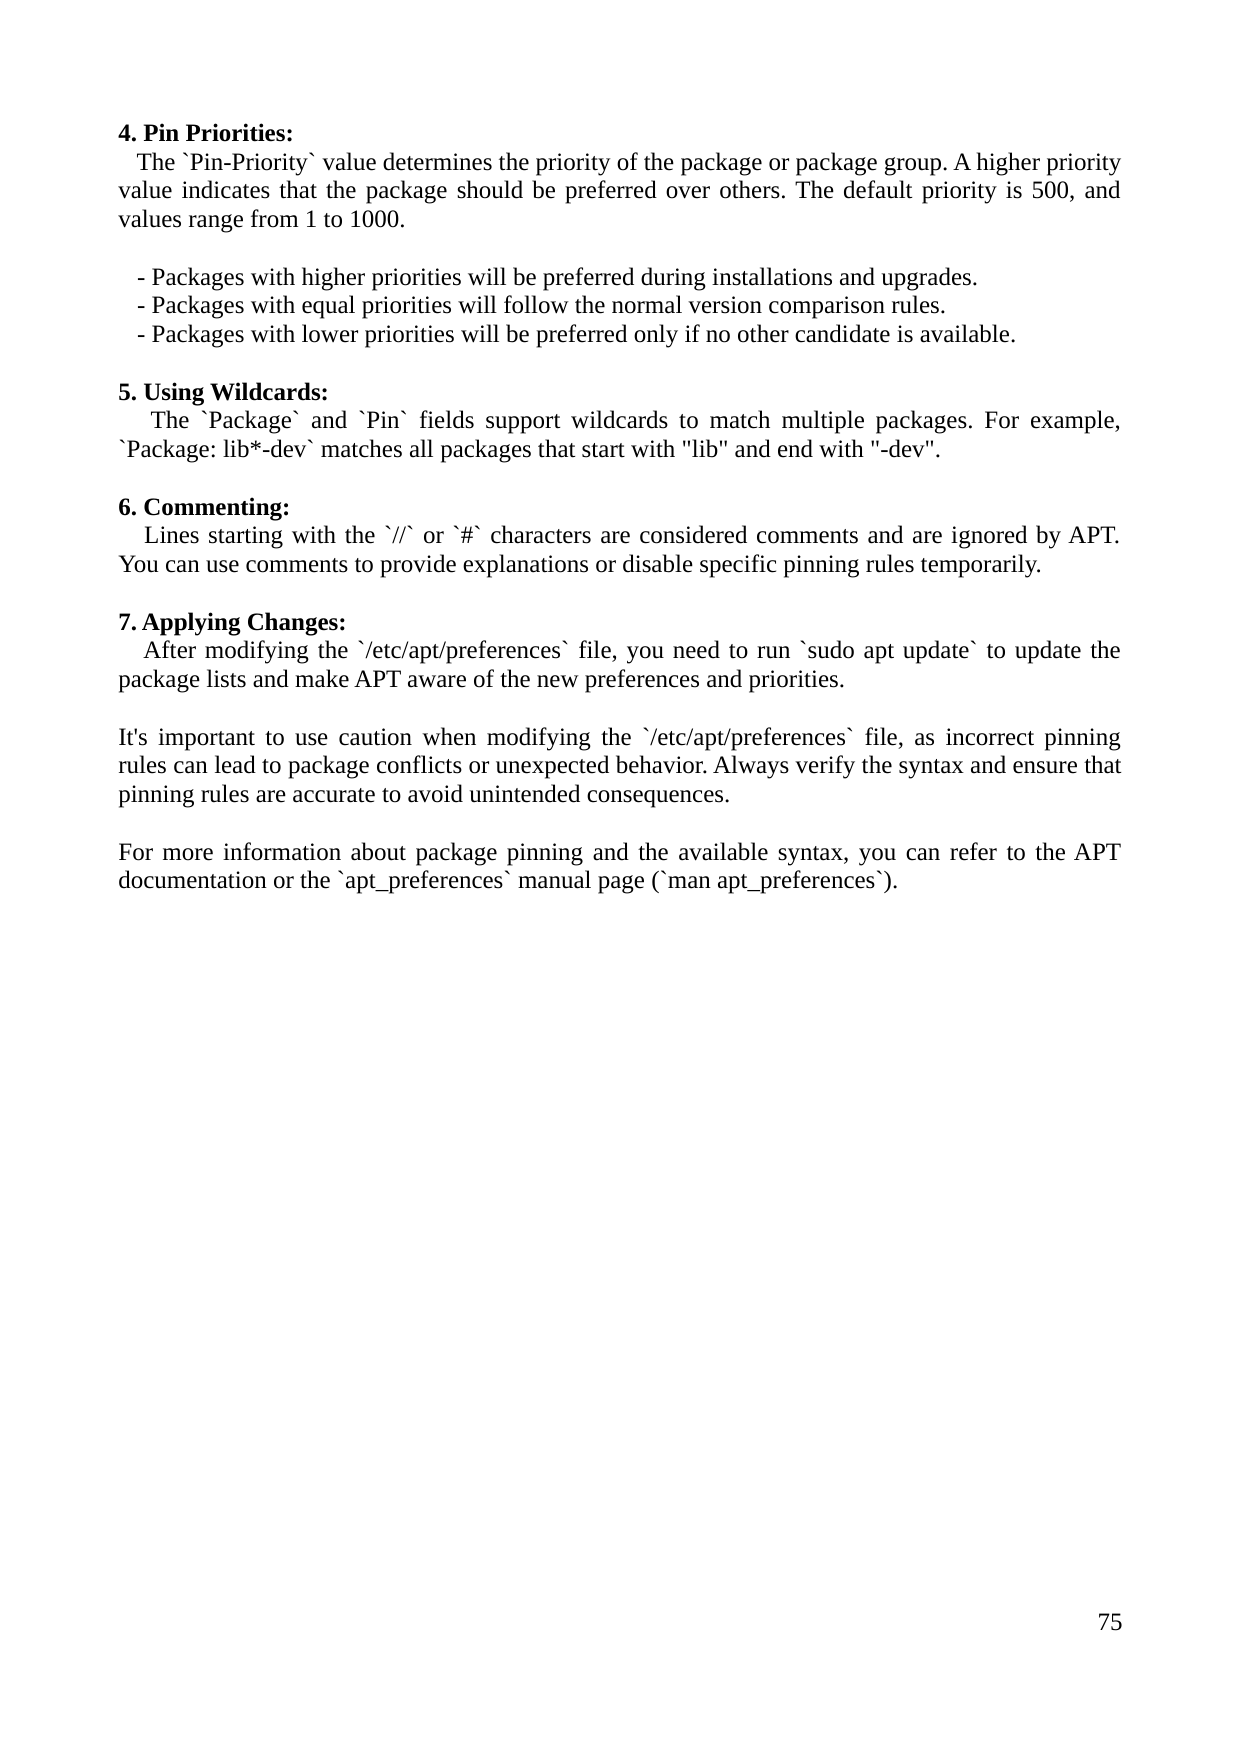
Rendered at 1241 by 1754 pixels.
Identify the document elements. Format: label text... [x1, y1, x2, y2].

text 4. Pin Priorities: [118, 118, 1122, 147]
text The `Package` and `Pin` fields support wildcards to match multiple packages. For example, `Package: lib*-dev` matches all packages that start with "lib" and end with "-dev". [118, 406, 1122, 463]
text For more information about package pinning and the available syntax, you can refer to the APT documentation or the `apt_preferences` manual page (`man apt_preferences`). [118, 837, 1122, 894]
text 5. Using Wildcards: [118, 377, 1122, 406]
text It's important to use caution when modifying the `/etc/apt/preferences` file, as incorrect pinning rules can lead to package conflicts or unexpected behavior. Always verify the syntax and ensure that pinning rules are accurate to avoid unintended consequences. [118, 722, 1122, 808]
text - Packages with higher priorities will be preferred during installations and upgrades. [118, 262, 1122, 291]
text 6. Commenting: [118, 492, 1122, 521]
text 7. Applying Changes: [118, 607, 1122, 636]
text - Packages with equal priorities will follow the normal version comparison rules. [118, 291, 1122, 319]
text The `Pin-Priority` value determines the priority of the package or package group. A higher priority value indicates that the package should be preferred over others. The default priority is 500, and values range from 1 to 1000. [118, 147, 1122, 233]
text Lines starting with the `//` or `#` characters are considered comments and are ignored by APT. You can use comments to provide explanations or disable specific pinning rules temporarily. [118, 521, 1122, 578]
text - Packages with lower priorities will be preferred only if no other candidate is available. [118, 319, 1122, 348]
text After modifying the `/etc/apt/preferences` file, you need to run `sudo apt update` to update the package lists and make APT aware of the new preferences and priorities. [118, 636, 1122, 693]
